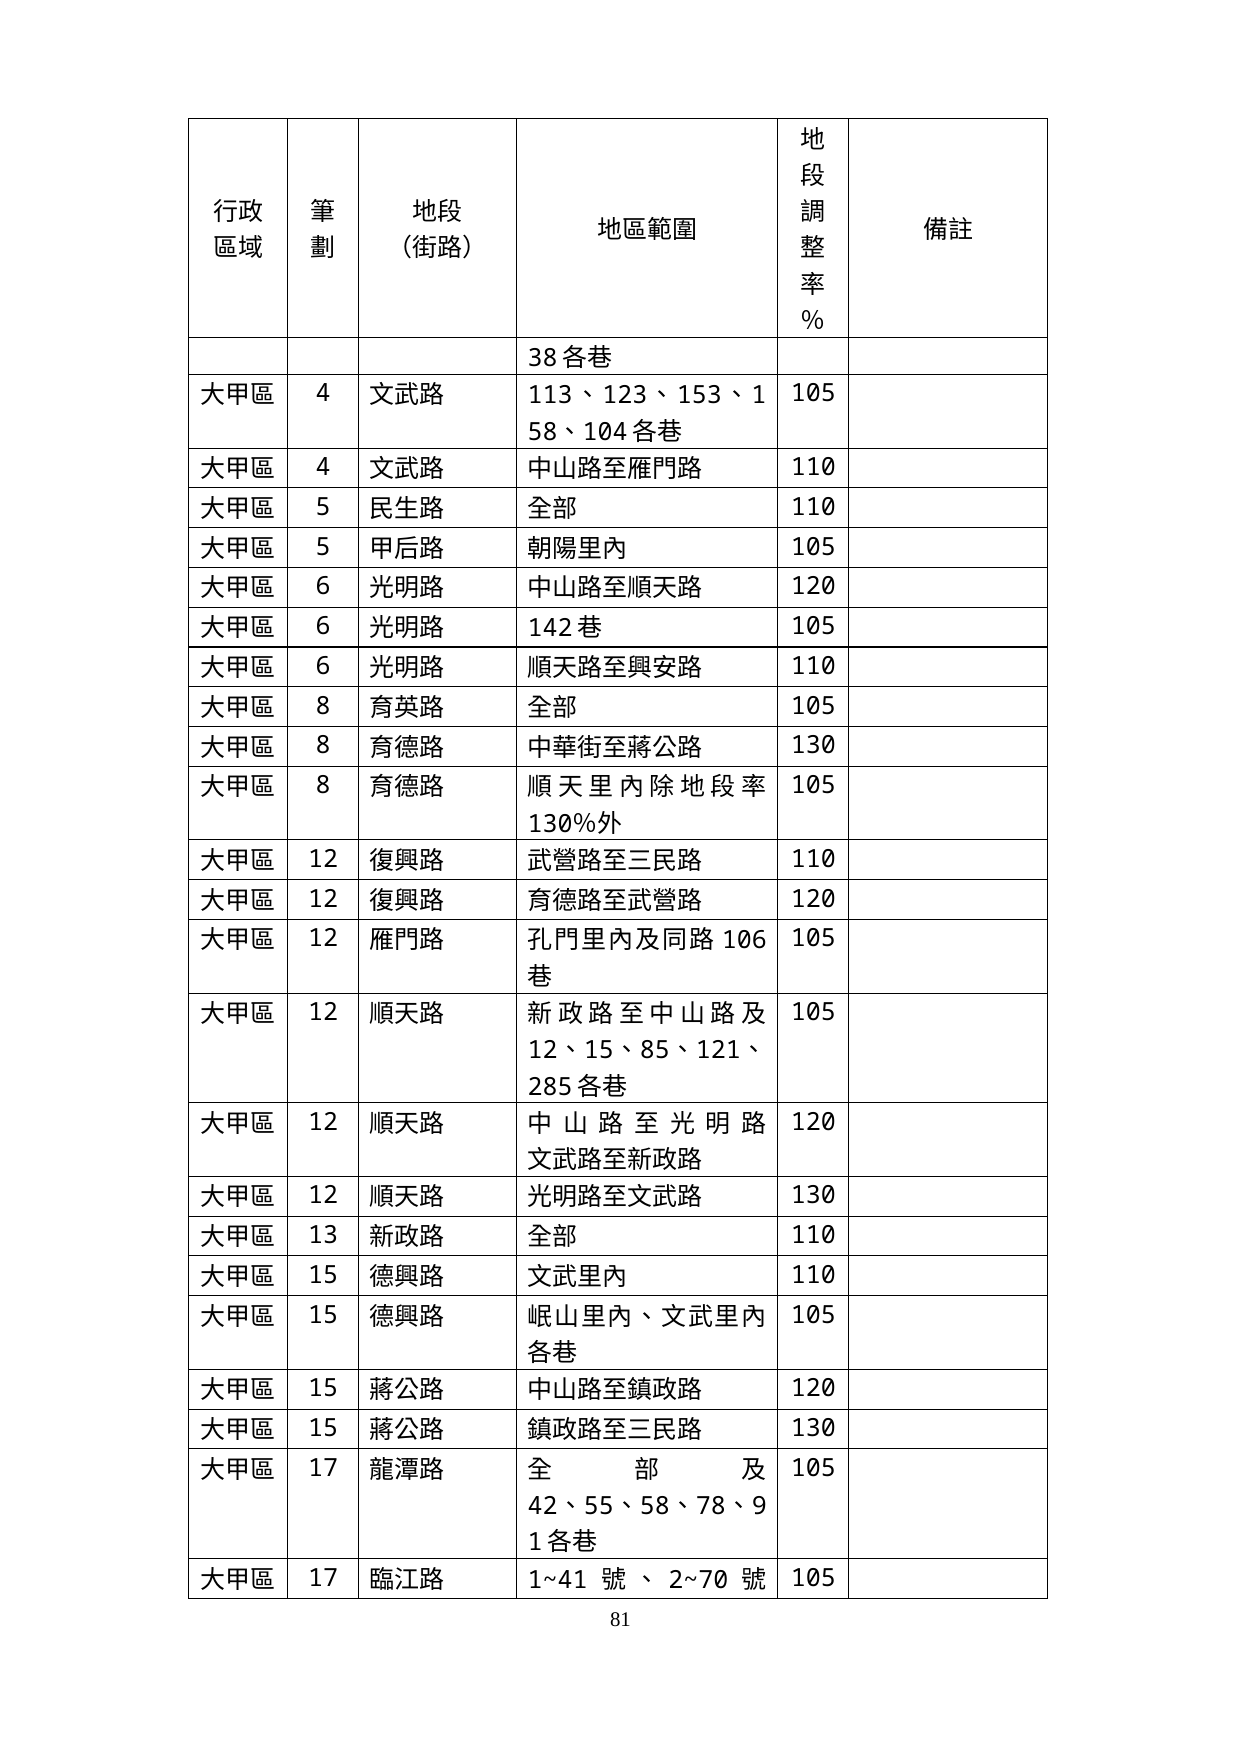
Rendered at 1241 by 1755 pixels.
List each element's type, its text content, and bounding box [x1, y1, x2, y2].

table_cell [849, 449, 1047, 487]
table_cell 8 [288, 727, 358, 766]
table_cell [849, 687, 1047, 726]
table_cell 12 [288, 920, 358, 992]
table_cell 大甲區 [189, 1449, 287, 1558]
table_cell 105 [778, 375, 848, 447]
table_cell 中山路至雁門路 [517, 449, 777, 487]
table_cell 120 [778, 568, 848, 607]
table_cell 德興路 [359, 1296, 516, 1369]
table_cell [849, 1559, 1047, 1598]
table_cell 15 [288, 1370, 358, 1408]
table_cell 大甲區 [189, 1177, 287, 1216]
table_cell 6 [288, 648, 358, 686]
table_cell 15 [288, 1410, 358, 1448]
table_cell 全部 [517, 687, 777, 726]
table_cell 120 [778, 880, 848, 919]
table_cell 105 [778, 994, 848, 1102]
table_header 行政 區域 [189, 119, 287, 337]
table_cell 大甲區 [189, 648, 287, 686]
table_cell 育德路至武營路 [517, 880, 777, 919]
table_cell 110 [778, 488, 848, 527]
table_cell 蔣公路 [359, 1370, 516, 1408]
table_cell 龍潭路 [359, 1449, 516, 1558]
table_cell 110 [778, 1256, 848, 1295]
table_cell 105 [778, 1449, 848, 1558]
table_cell 105 [778, 1296, 848, 1369]
table_cell [288, 338, 358, 374]
table_cell 105 [778, 608, 848, 646]
table_cell 12 [288, 1177, 358, 1216]
table_cell 8 [288, 687, 358, 726]
table_cell 大甲區 [189, 1296, 287, 1369]
table_cell 大甲區 [189, 920, 287, 992]
table_cell 大甲區 [189, 488, 287, 527]
table_cell 大甲區 [189, 1559, 287, 1598]
table_cell 順天路 [359, 994, 516, 1102]
table_cell 110 [778, 449, 848, 487]
table_cell 113、123、153、158、104各巷 [517, 375, 777, 447]
table_cell 大甲區 [189, 994, 287, 1102]
table_cell 光明路 [359, 648, 516, 686]
table_cell 大甲區 [189, 727, 287, 766]
table_cell 光明路 [359, 568, 516, 607]
table_cell 復興路 [359, 880, 516, 919]
table_cell 民生路 [359, 488, 516, 527]
table_cell 全部 [517, 1217, 777, 1255]
table_cell 110 [778, 1217, 848, 1255]
table_cell 38各巷 [517, 338, 777, 374]
table_cell 武營路至三民路 [517, 840, 777, 879]
table_cell [849, 840, 1047, 879]
table_cell 育德路 [359, 767, 516, 839]
table_cell 鎮政路至三民路 [517, 1410, 777, 1448]
table_cell [849, 1256, 1047, 1295]
table_cell 12 [288, 994, 358, 1102]
table_cell 4 [288, 449, 358, 487]
table_cell 105 [778, 920, 848, 992]
table_cell 8 [288, 767, 358, 839]
table_cell [849, 375, 1047, 447]
table_cell 朝陽里內 [517, 528, 777, 567]
table_cell 6 [288, 568, 358, 607]
table_cell 大甲區 [189, 1103, 287, 1176]
table_cell 育英路 [359, 687, 516, 726]
table_cell 110 [778, 648, 848, 686]
table_cell 大甲區 [189, 687, 287, 726]
table_cell 105 [778, 528, 848, 567]
table_cell 蔣公路 [359, 1410, 516, 1448]
table_cell 中山路至順天路 [517, 568, 777, 607]
table_cell 105 [778, 767, 848, 839]
table_cell [849, 488, 1047, 527]
table_cell 130 [778, 1177, 848, 1216]
table_cell 大甲區 [189, 1217, 287, 1255]
table_cell 大甲區 [189, 568, 287, 607]
table_cell 105 [778, 687, 848, 726]
table_header 筆劃 [288, 119, 358, 337]
table_cell 復興路 [359, 840, 516, 879]
table_cell 110 [778, 840, 848, 879]
table_cell 105 [778, 1559, 848, 1598]
table_cell 大甲區 [189, 528, 287, 567]
table_cell 雁門路 [359, 920, 516, 992]
table_cell [778, 338, 848, 374]
table_cell 順天里內除地段率130％外 [517, 767, 777, 839]
table_cell [849, 1370, 1047, 1408]
table_cell 120 [778, 1370, 848, 1408]
table_cell 光明路 [359, 608, 516, 646]
table_cell 142巷 [517, 608, 777, 646]
table_cell 大甲區 [189, 1256, 287, 1295]
table_cell [359, 338, 516, 374]
table_cell 5 [288, 488, 358, 527]
table_cell 130 [778, 727, 848, 766]
table_cell [849, 727, 1047, 766]
table_cell 中山路至鎮政路 [517, 1370, 777, 1408]
table_cell 6 [288, 608, 358, 646]
table_cell 光明路至文武路 [517, 1177, 777, 1216]
table_cell [849, 648, 1047, 686]
table_cell [189, 338, 287, 374]
table_cell 中山路至光明路 文武路至新政路 [517, 1103, 777, 1176]
table_cell [849, 608, 1047, 646]
table_cell 1~41號、2~70號 [517, 1559, 777, 1598]
table_cell 大甲區 [189, 375, 287, 447]
table_cell 大甲區 [189, 840, 287, 879]
table_cell 順天路至興安路 [517, 648, 777, 686]
table_cell [849, 1103, 1047, 1176]
table_cell 順天路 [359, 1177, 516, 1216]
table_cell 15 [288, 1256, 358, 1295]
table_cell 5 [288, 528, 358, 567]
table_cell 甲后路 [359, 528, 516, 567]
table_cell [849, 1217, 1047, 1255]
table_cell 文武里內 [517, 1256, 777, 1295]
table_cell 大甲區 [189, 449, 287, 487]
table_cell [849, 568, 1047, 607]
table_cell 15 [288, 1296, 358, 1369]
table_cell 新政路至中山路及12、15、85、121、285各巷 [517, 994, 777, 1102]
table_cell [849, 1177, 1047, 1216]
table_cell [849, 528, 1047, 567]
table_cell [849, 920, 1047, 992]
table_cell 臨江路 [359, 1559, 516, 1598]
table_header 地區範圍 [517, 119, 777, 337]
table_cell 12 [288, 880, 358, 919]
table_cell 文武路 [359, 449, 516, 487]
table_cell 13 [288, 1217, 358, 1255]
table_cell 12 [288, 840, 358, 879]
table_cell 17 [288, 1449, 358, 1558]
table_cell 130 [778, 1410, 848, 1448]
table_cell [849, 994, 1047, 1102]
table_cell 德興路 [359, 1256, 516, 1295]
table_cell 大甲區 [189, 767, 287, 839]
table_cell 大甲區 [189, 608, 287, 646]
table_cell 新政路 [359, 1217, 516, 1255]
table_cell [849, 1410, 1047, 1448]
table_cell [849, 767, 1047, 839]
table_cell 120 [778, 1103, 848, 1176]
table_cell 12 [288, 1103, 358, 1176]
table_cell 中華街至蔣公路 [517, 727, 777, 766]
table_cell 17 [288, 1559, 358, 1598]
table_cell 全部及42、55、58、78、91各巷 [517, 1449, 777, 1558]
table_cell [849, 880, 1047, 919]
table_header 備註 [849, 119, 1047, 337]
table_cell 文武路 [359, 375, 516, 447]
table_header 地段 （街路） [359, 119, 516, 337]
table_cell [849, 338, 1047, 374]
table_cell 岷山里內、文武里內各巷 [517, 1296, 777, 1369]
table_cell 大甲區 [189, 1370, 287, 1408]
table_cell 4 [288, 375, 358, 447]
table_cell 全部 [517, 488, 777, 527]
table_cell 順天路 [359, 1103, 516, 1176]
table_cell 大甲區 [189, 880, 287, 919]
table_cell [849, 1296, 1047, 1369]
table_cell 育德路 [359, 727, 516, 766]
table_cell 孔門里內及同路106巷 [517, 920, 777, 992]
table_cell 大甲區 [189, 1410, 287, 1448]
table_header 地段調整率％ [778, 119, 848, 337]
table_cell [849, 1449, 1047, 1558]
